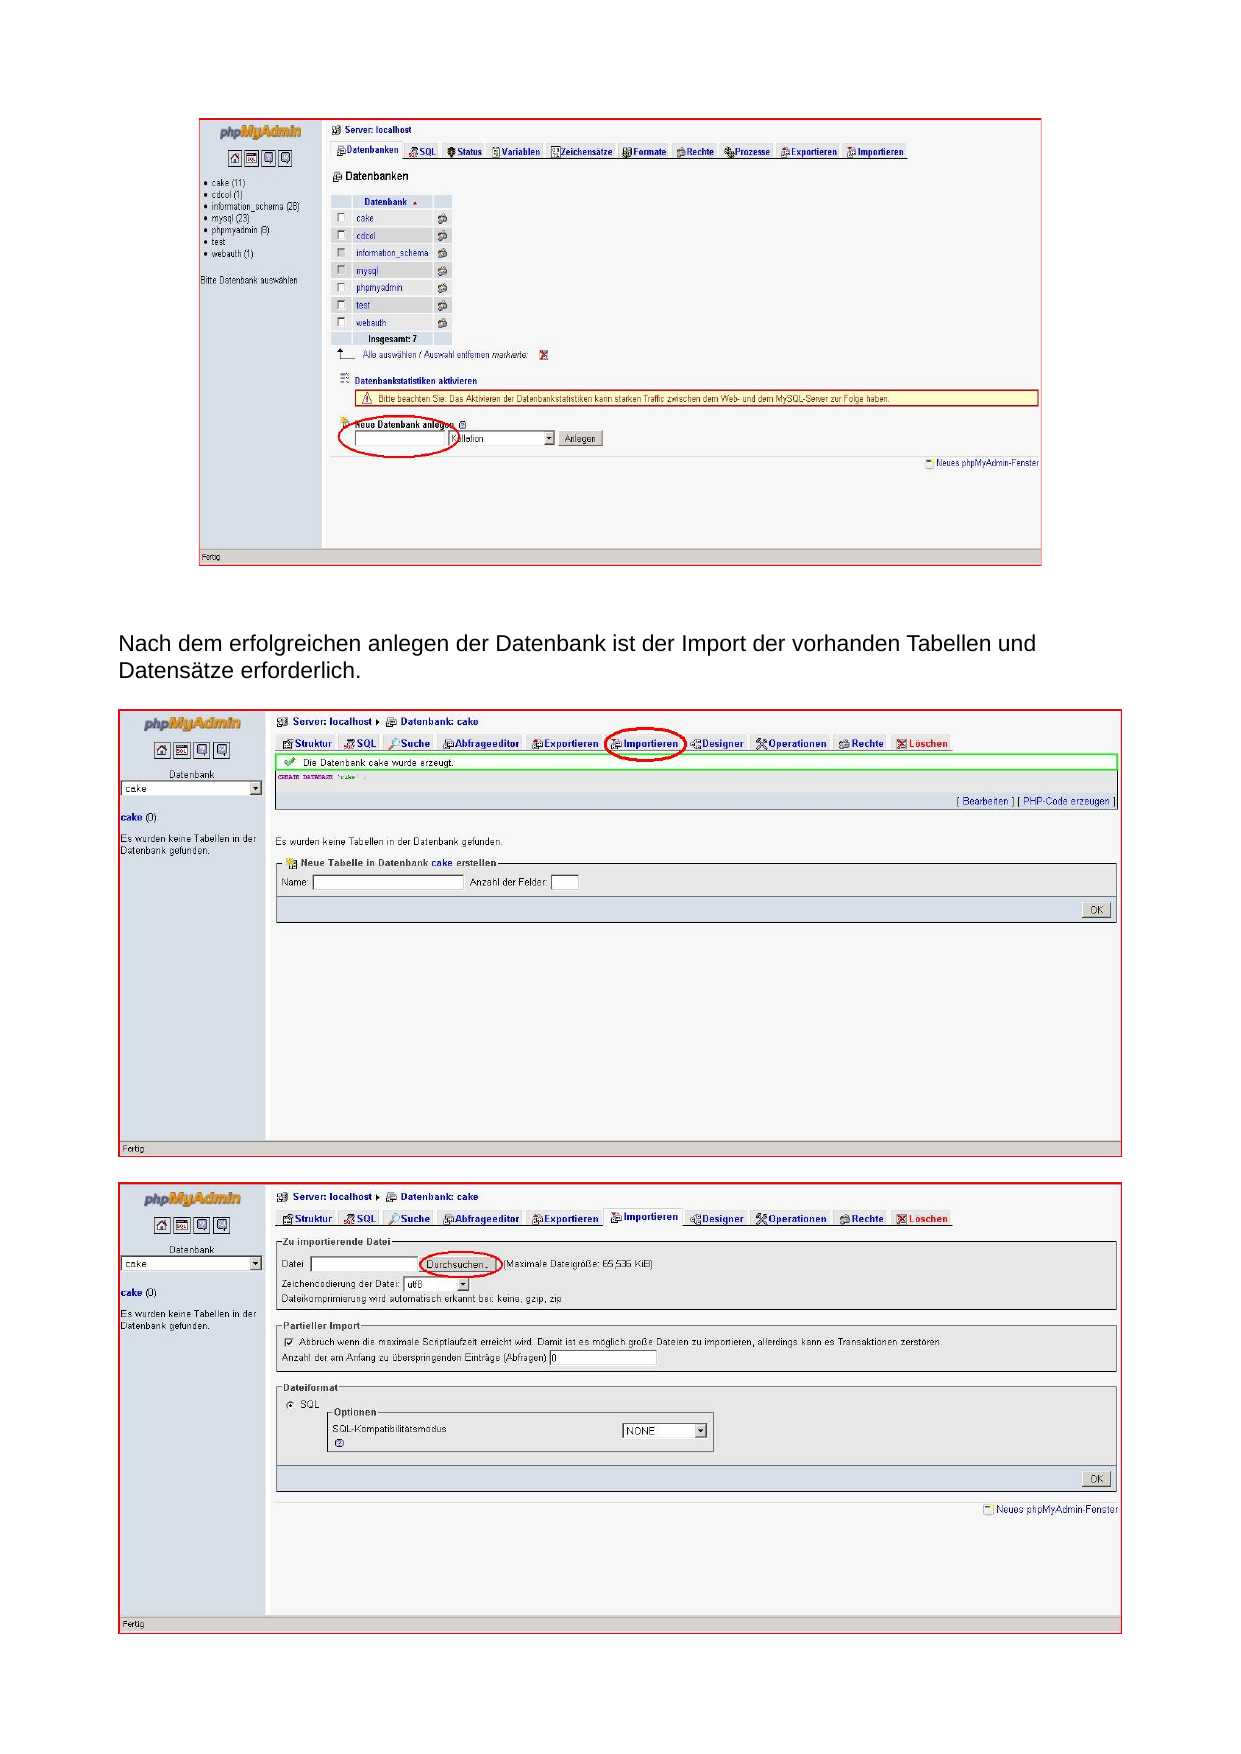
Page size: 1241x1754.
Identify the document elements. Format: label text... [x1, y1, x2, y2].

picture [118, 1182, 1122, 1634]
text Nach dem erfolgreichen anlegen der Datenbank ist der Import der vorhanden Tabellen und Datensätze erforderlich. [118, 630, 1122, 683]
picture [118, 709, 1122, 1157]
picture [198, 118, 1042, 566]
